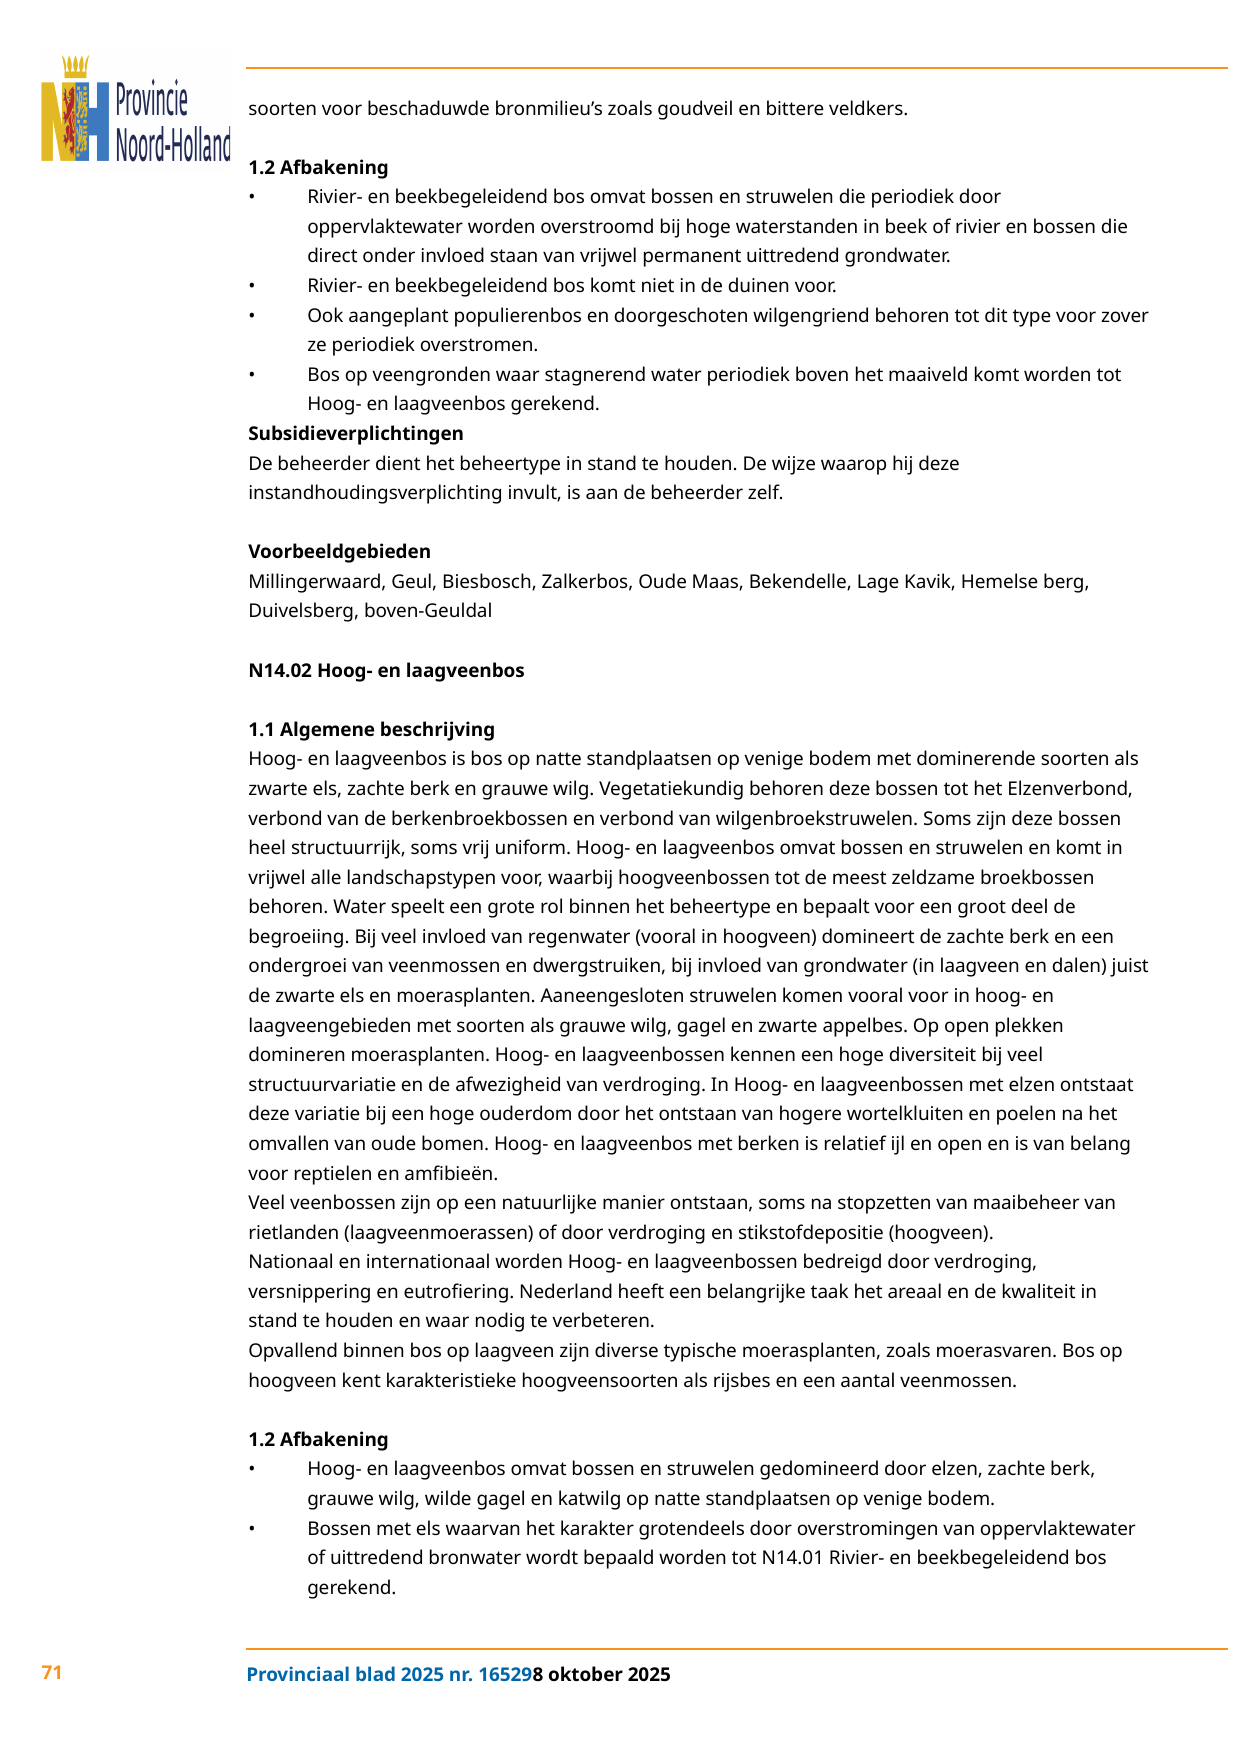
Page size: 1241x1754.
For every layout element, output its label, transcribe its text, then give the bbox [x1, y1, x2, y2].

text Hoog- en laagveenbos is bos op natte standplaatsen op venige bodem met dominerende soorten als zwarte els, zachte berk en grauwe wilg. Vegetatiekundig behoren deze bossen tot het Elzenverbond, verbond van de berkenbroekbossen en verbond van wilgenbroekstruwelen. Soms zijn deze bossen heel structuurrijk, soms vrij uniform. Hoog- en laagveenbos omvat bossen en struwelen en komt in vrijwel alle landschapstypen voor, waarbij hoogveenbossen tot de meest zeldzame broekbossen behoren. Water speelt een grote rol binnen het beheertype en bepaalt voor een groot deel de begroeiing. Bij veel invloed van regenwater (vooral in hoogveen) domineert de zachte berk en een ondergroei van veenmossen en dwergstruiken, bij invloed van grondwater (in laagveen en dalen) juist de zwarte els en moerasplanten. Aaneengesloten struwelen komen vooral voor in hoog- en laagveengebieden met soorten als grauwe wilg, gagel en zwarte appelbes. Op open plekken domineren moerasplanten. Hoog- en laagveenbossen kennen een hoge diversiteit bij veel structuurvariatie en de afwezigheid van verdroging. In Hoog- en laagveenbossen met elzen ontstaat deze variatie bij een hoge ouderdom door het ontstaan van hogere wortelkluiten en poelen na het omvallen van oude bomen. Hoog- en laagveenbos met berken is relatief ijl en open en is van belang voor reptielen en amfibieën. [248, 746, 1152, 1186]
text 1.2 Afbakening [248, 154, 1152, 180]
text Subsidieverplichtingen [248, 420, 1152, 446]
list Hoog- en laagveenbos omvat bossen en struwelen gedomineerd door elzen, zachte berk, grauwe wilg, wilde gagel en katwilg op natte standplaatsen op venige bodem. [248, 1456, 1152, 1511]
list Rivier- en beekbegeleidend bos komt niet in de duinen voor. [248, 272, 1152, 298]
text Millingerwaard, Geul, Biesbosch, Zalkerbos, Oude Maas, Bekendelle, Lage Kavik, Hemelse berg, Duivelsberg, boven-Geuldal [248, 568, 1152, 623]
text 1.1 Algemene beschrijving [248, 716, 1152, 742]
text soorten voor beschaduwde bronmilieu’s zoals goudveil en bittere veldkers. [248, 95, 1152, 121]
text Opvallend binnen bos op laagveen zijn diverse typische moerasplanten, zoals moerasvaren. Bos op hoogveen kent karakteristieke hoogveensoorten als rijsbes en een aantal veenmossen. [248, 1337, 1152, 1393]
text 1.2 Afbakening [248, 1426, 1152, 1452]
picture [41, 47, 231, 172]
text N14.02 Hoog- en laagveenbos [248, 657, 1152, 683]
list Rivier- en beekbegeleidend bos omvat bossen en struwelen die periodiek door oppervlaktewater worden overstroomd bij hoge waterstanden in beek of rivier en bossen die direct onder invloed staan van vrijwel permanent uittredend grondwater. [248, 183, 1152, 268]
list Bossen met els waarvan het karakter grotendeels door overstromingen van oppervlaktewater of uittredend bronwater wordt bepaald worden tot N14.01 Rivier- en beekbegeleidend bos gerekend. [248, 1515, 1152, 1600]
text Veel veenbossen zijn op een natuurlijke manier ontstaan, soms na stopzetten van maaibeheer van rietlanden (laagveenmoerassen) of door verdroging en stikstofdepositie (hoogveen). [248, 1189, 1152, 1245]
text Nationaal en internationaal worden Hoog- en laagveenbossen bedreigd door verdroging, versnippering en eutrofiering. Nederland heeft een belangrijke taak het areaal en de kwaliteit in stand te houden en waar nodig te verbeteren. [248, 1248, 1152, 1333]
text Voorbeeldgebieden [248, 538, 1152, 564]
text De beheerder dient het beheertype in stand te houden. De wijze waarop hij deze instandhoudingsverplichting invult, is aan de beheerder zelf. [248, 450, 1152, 505]
list Ook aangeplant populierenbos en doorgeschoten wilgengriend behoren tot dit type voor zover ze periodiek overstromen. [248, 302, 1152, 357]
list Bos op veengronden waar stagnerend water periodiek boven het maaiveld komt worden tot Hoog- en laagveenbos gerekend. [248, 361, 1152, 416]
